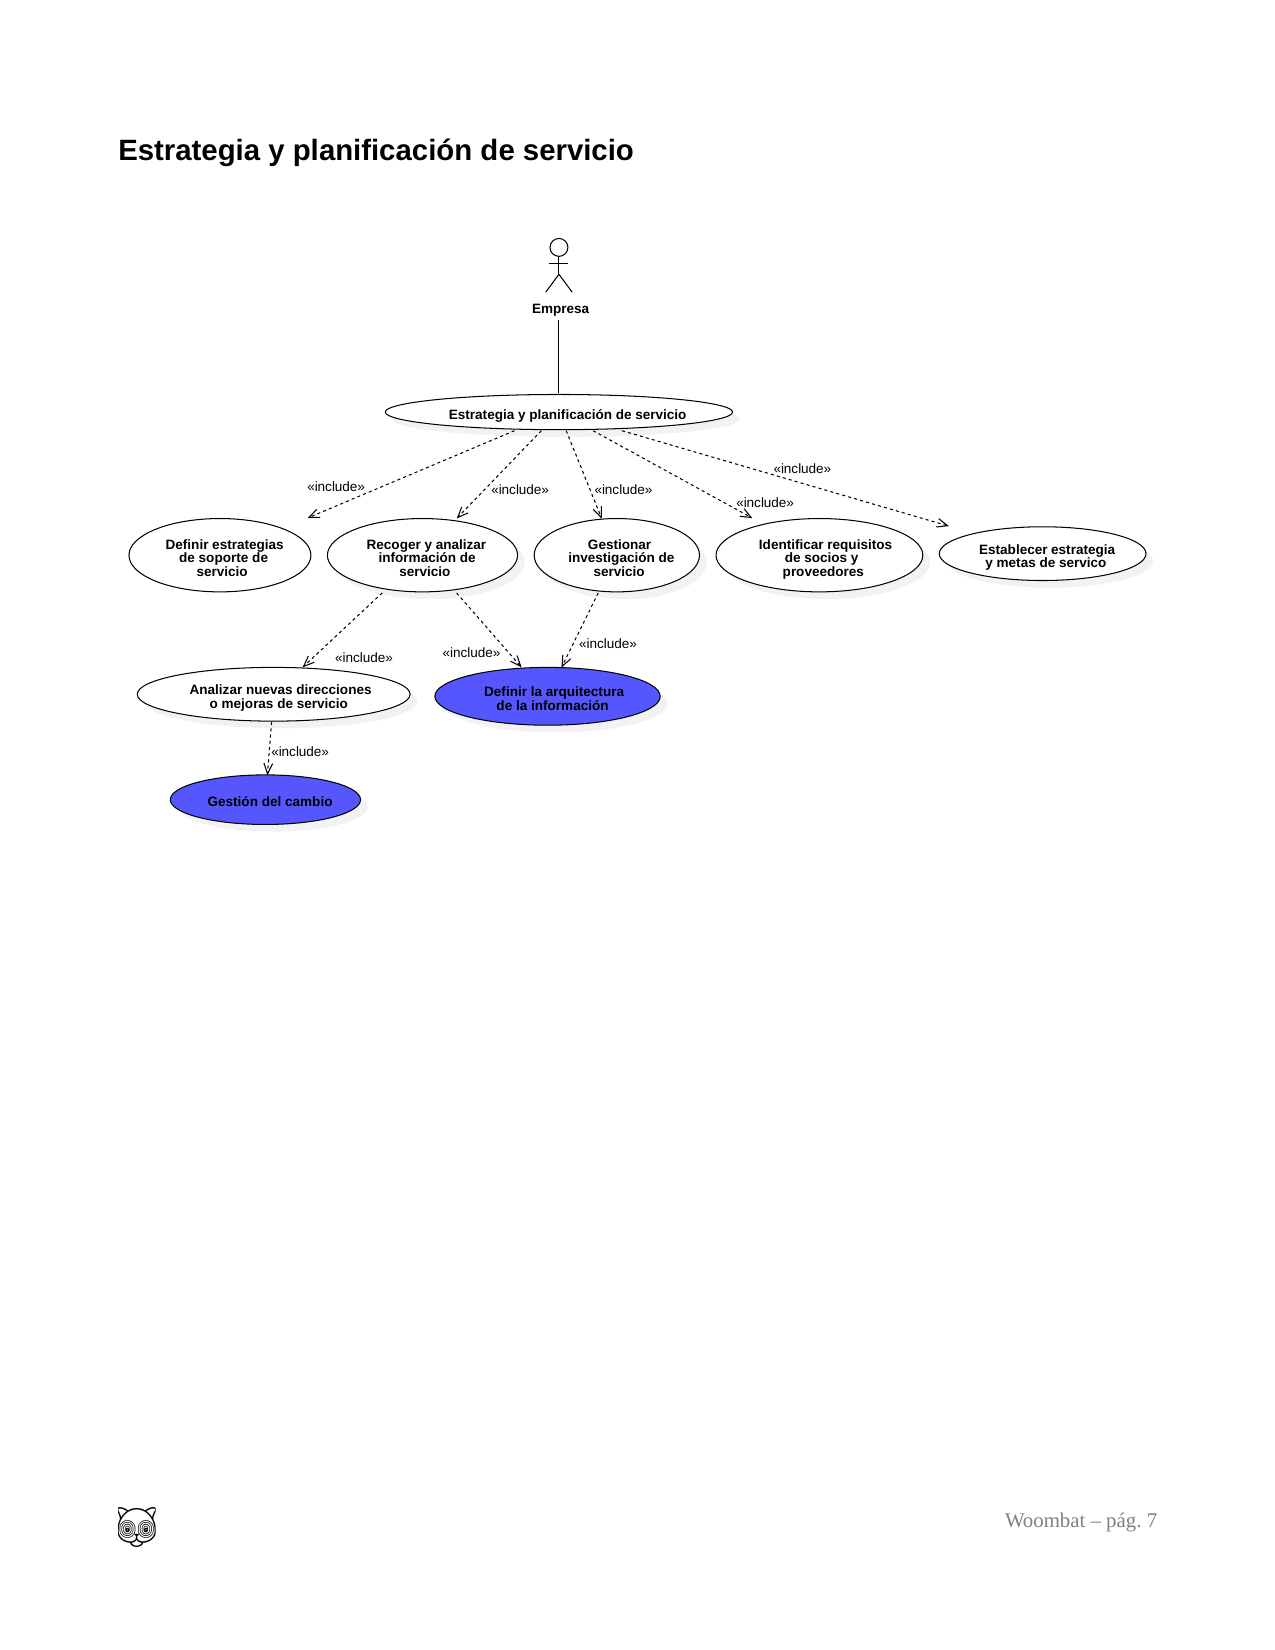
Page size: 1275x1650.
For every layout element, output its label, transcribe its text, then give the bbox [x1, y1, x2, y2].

subtitle Estrategia y planificación de servicio [118, 133, 1157, 166]
picture [118, 1507, 156, 1547]
